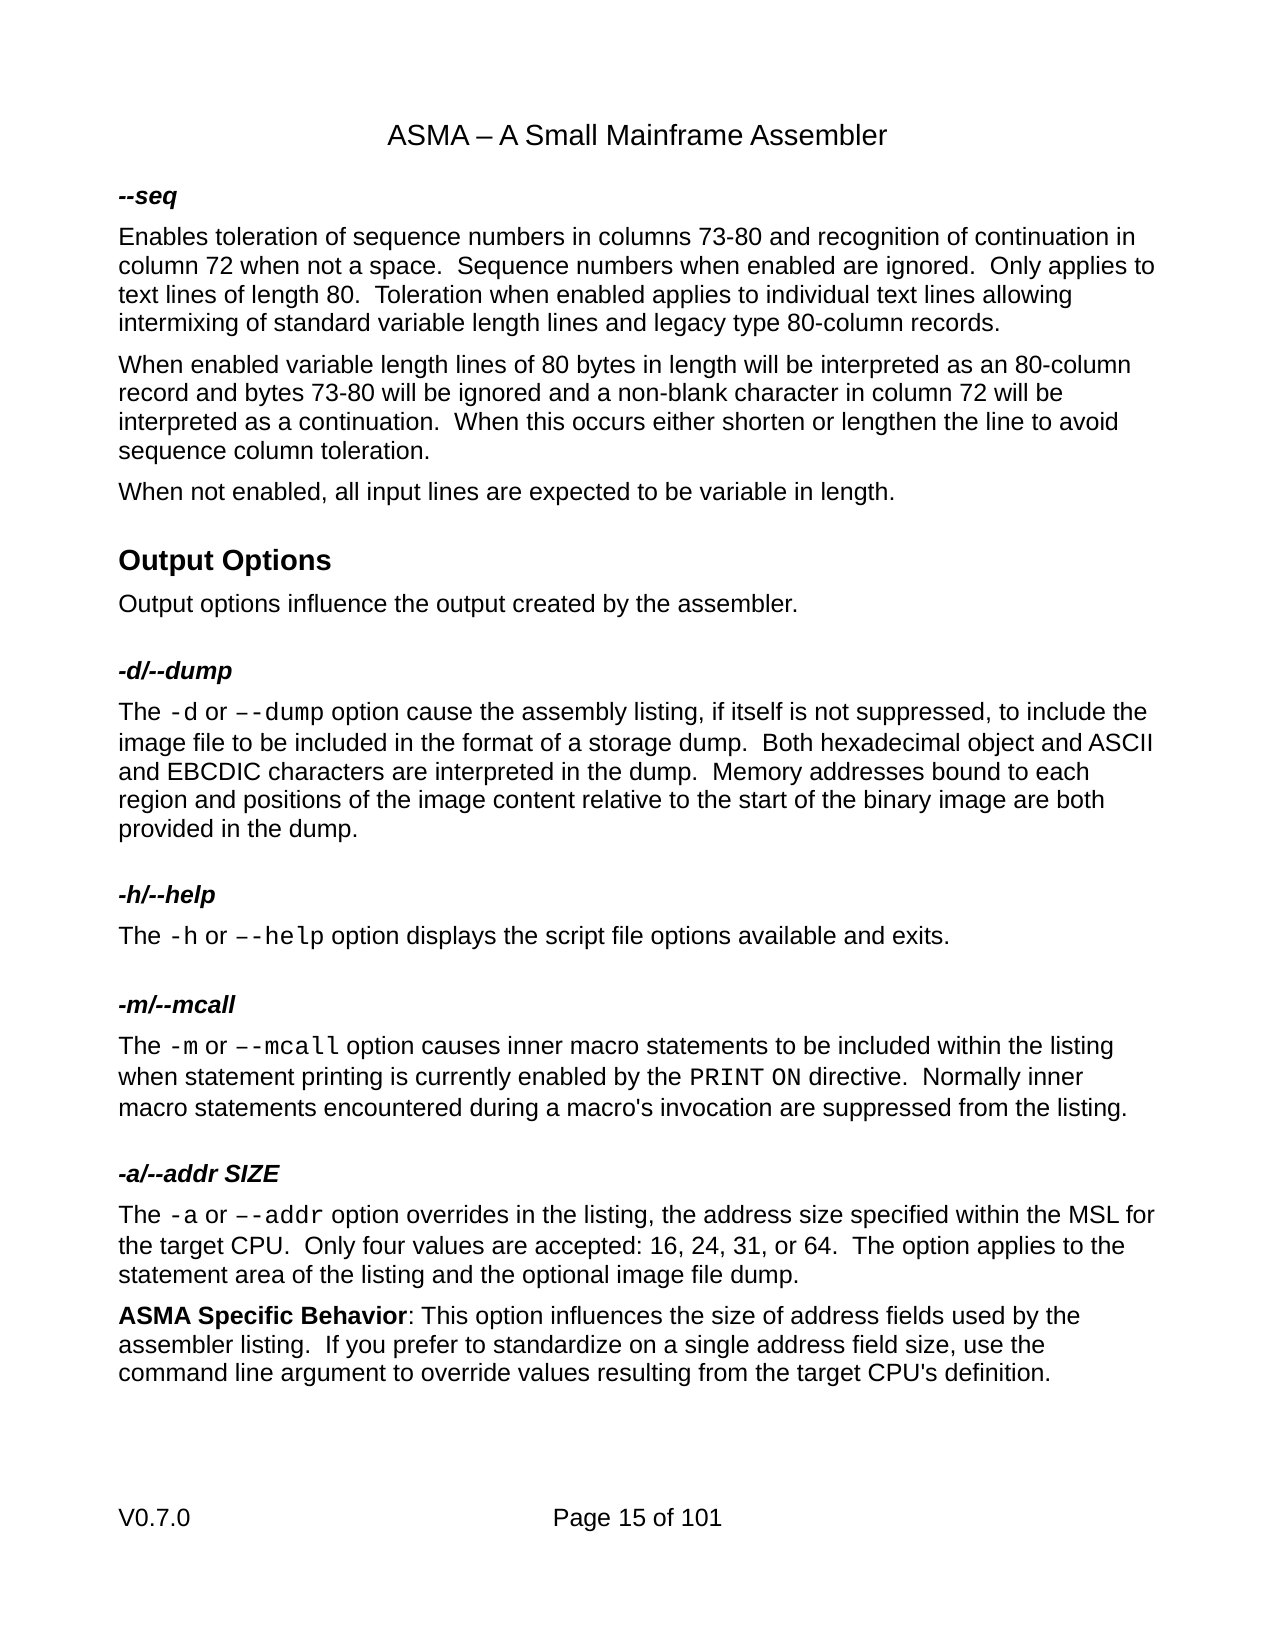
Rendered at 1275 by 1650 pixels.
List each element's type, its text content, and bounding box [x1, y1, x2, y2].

text The -a or –-addr option overrides in the listing, the address size specified within the MSL for the target CPU. Only four values are accepted: 16, 24, 31, or 64. The option applies to the statement area of the listing and the optional image file dump. [118, 1200, 1157, 1288]
subtitle -h/--help [118, 880, 1157, 909]
text The -d or –-dump option cause the assembly listing, if itself is not suppressed, to include the image file to be included in the format of a storage dump. Both hexadecimal object and ASCII and EBCDIC characters are interpreted in the dump. Memory addresses bound to each region and positions of the image content relative to the start of the binary image are both provided in the dump. [118, 697, 1157, 843]
text The -m or –-mcall option causes inner macro statements to be included within the listing when statement printing is currently enabled by the PRINT ON directive. Normally inner macro statements encountered during a macro's invocation are suppressed from the listing. [118, 1031, 1157, 1121]
text Enables toleration of sequence numbers in columns 73-80 and recognition of continuation in column 72 when not a space. Sequence numbers when enabled are ignored. Only applies to text lines of length 80. Toleration when enabled applies to individual text lines allowing intermixing of standard variable length lines and legacy type 80-column records. [118, 222, 1157, 337]
subtitle -d/--dump [118, 656, 1157, 684]
subtitle -a/--addr SIZE [118, 1159, 1157, 1187]
text When not enabled, all input lines are expected to be variable in length. [118, 477, 1157, 506]
text ASMA Specific Behavior: This option influences the size of address fields used by the assembler listing. If you prefer to standardize on a single address field size, use the command line argument to override values resulting from the target CPU's definition. [118, 1301, 1157, 1387]
text Output options influence the output created by the assembler. [118, 589, 1157, 618]
subtitle Output Options [118, 543, 1157, 577]
subtitle --seq [118, 181, 1157, 210]
text When enabled variable length lines of 80 bytes in length will be interpreted as an 80-column record and bytes 73-80 will be ignored and a non-blank character in column 72 will be interpreted as a continuation. When this occurs either shorten or lengthen the line to avoid sequence column toleration. [118, 350, 1157, 465]
text The -h or –-help option displays the script file options available and exits. [118, 921, 1157, 952]
subtitle -m/--mcall [118, 990, 1157, 1018]
